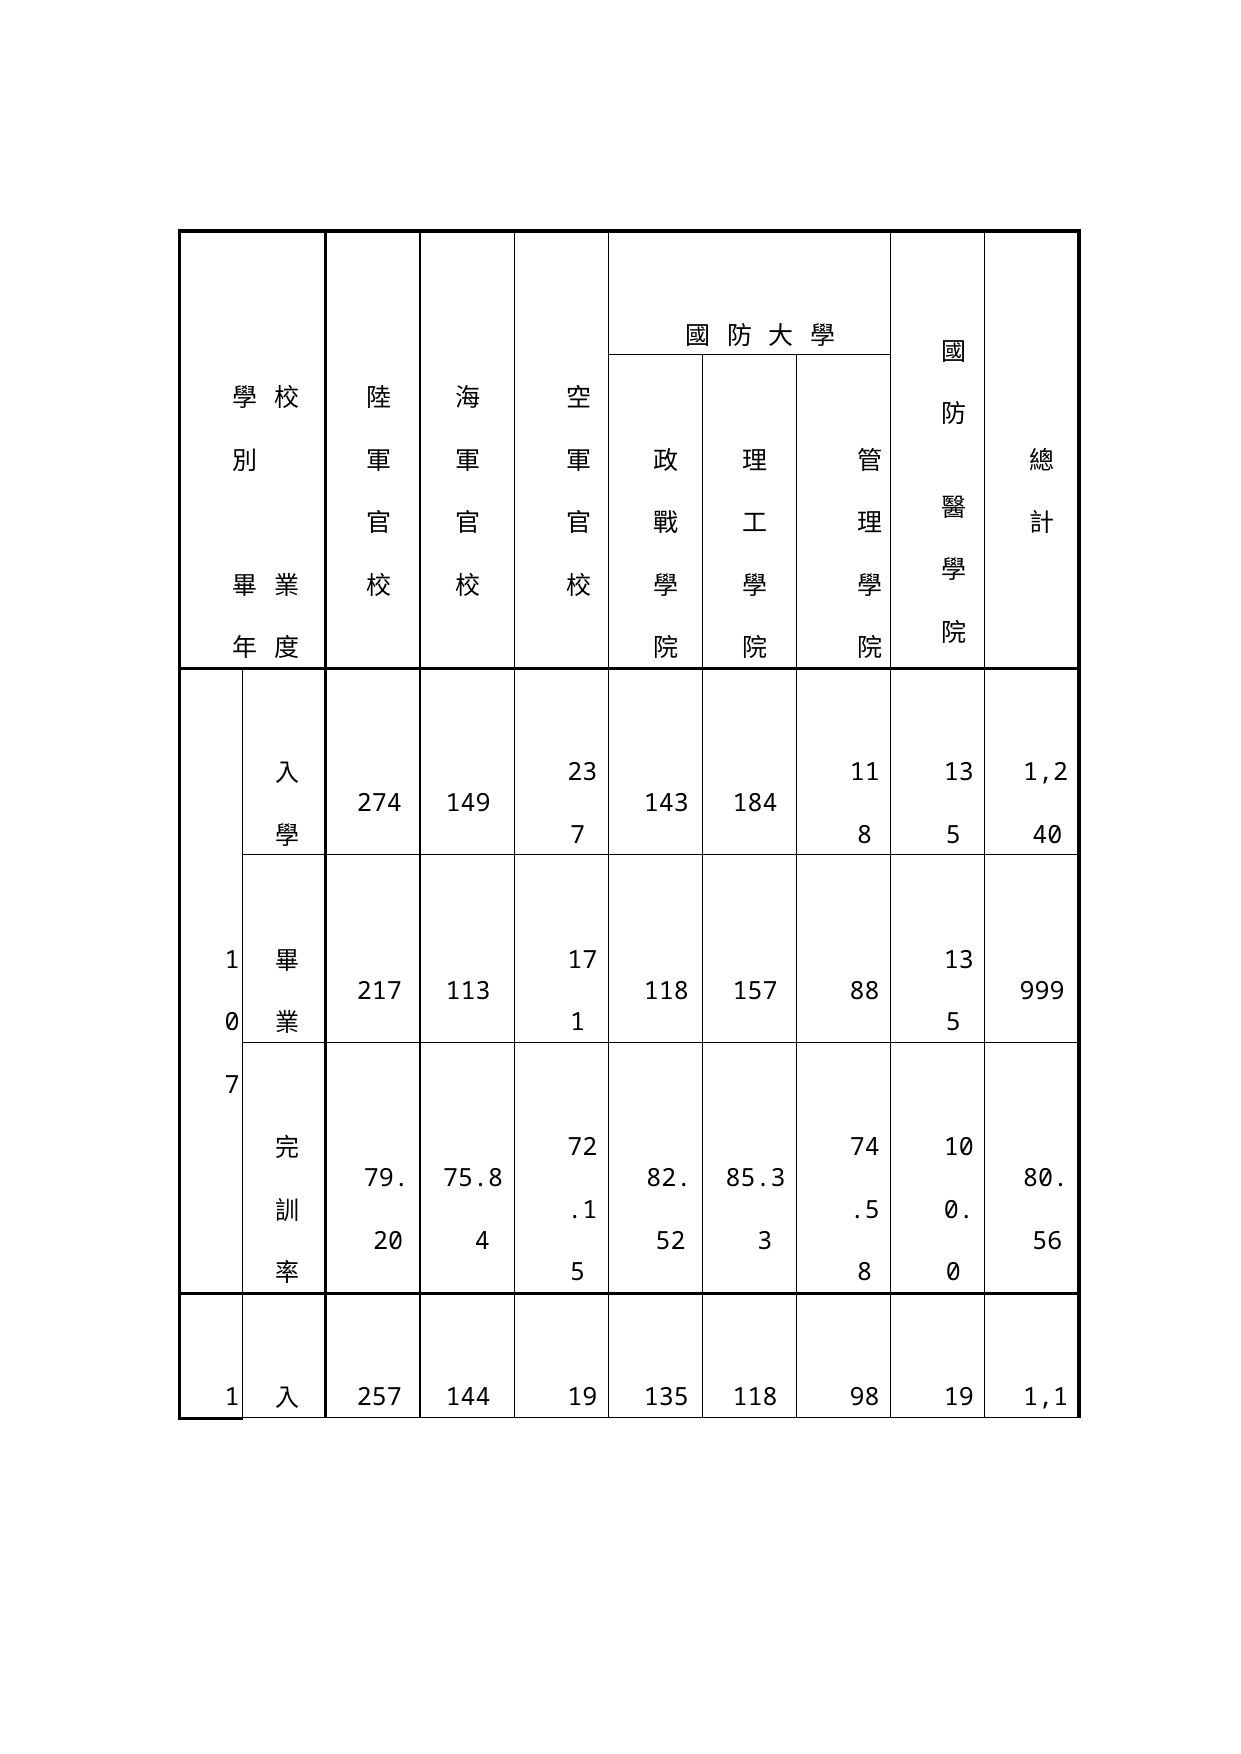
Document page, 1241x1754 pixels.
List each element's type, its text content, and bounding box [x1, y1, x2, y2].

table_header 總計 [985, 233, 1077, 667]
table_cell 80.56 [985, 1043, 1077, 1292]
table_cell 135 [891, 670, 984, 854]
table_cell 管理學院 [797, 355, 890, 667]
table_cell 217 [327, 855, 419, 1042]
table_cell 1,240 [985, 670, 1077, 854]
table_cell 72.15 [515, 1043, 608, 1292]
table_cell 88 [797, 855, 890, 1042]
table_header 海軍官校 [421, 233, 514, 667]
table_cell 理工學院 [703, 355, 796, 667]
table_cell 135 [609, 1295, 702, 1417]
table_cell 143 [609, 670, 702, 854]
table_header 空軍官校 [515, 233, 608, 667]
table_cell 1,1 [985, 1295, 1077, 1417]
table_cell 1 [181, 1295, 242, 1417]
table_cell 完訓率 [243, 1043, 324, 1292]
table_header 國防 醫學院 [891, 233, 984, 667]
table_cell 75.84 [421, 1043, 514, 1292]
table_cell 入學 [243, 670, 324, 854]
table_cell 100.0 [891, 1043, 984, 1292]
table_cell 113 [421, 855, 514, 1042]
table_cell 79.20 [327, 1043, 419, 1292]
table_cell 257 [327, 1295, 419, 1417]
table_cell 237 [515, 670, 608, 854]
table_cell 118 [703, 1295, 796, 1417]
table_header 國防大學 [609, 233, 890, 354]
table_header 陸軍官校 [327, 233, 419, 667]
table_cell 98 [797, 1295, 890, 1417]
table_header 學校別 畢業年度 [181, 233, 324, 667]
table_cell 184 [703, 670, 796, 854]
table_cell 135 [891, 855, 984, 1042]
table_cell 118 [609, 855, 702, 1042]
table_cell 入 [243, 1295, 324, 1417]
table_cell 82.52 [609, 1043, 702, 1292]
table_cell 274 [327, 670, 419, 854]
table_cell 畢業 [243, 855, 324, 1042]
table_cell 157 [703, 855, 796, 1042]
table_cell 107 [181, 670, 242, 1292]
table_cell 144 [421, 1295, 514, 1417]
table_cell 政戰學院 [609, 355, 702, 667]
table_cell 85.33 [703, 1043, 796, 1292]
table_cell 999 [985, 855, 1077, 1042]
table_cell 149 [421, 670, 514, 854]
table_cell 19 [515, 1295, 608, 1417]
table_cell 19 [891, 1295, 984, 1417]
table_cell 171 [515, 855, 608, 1042]
table_cell 118 [797, 670, 890, 854]
table_cell 74.58 [797, 1043, 890, 1292]
